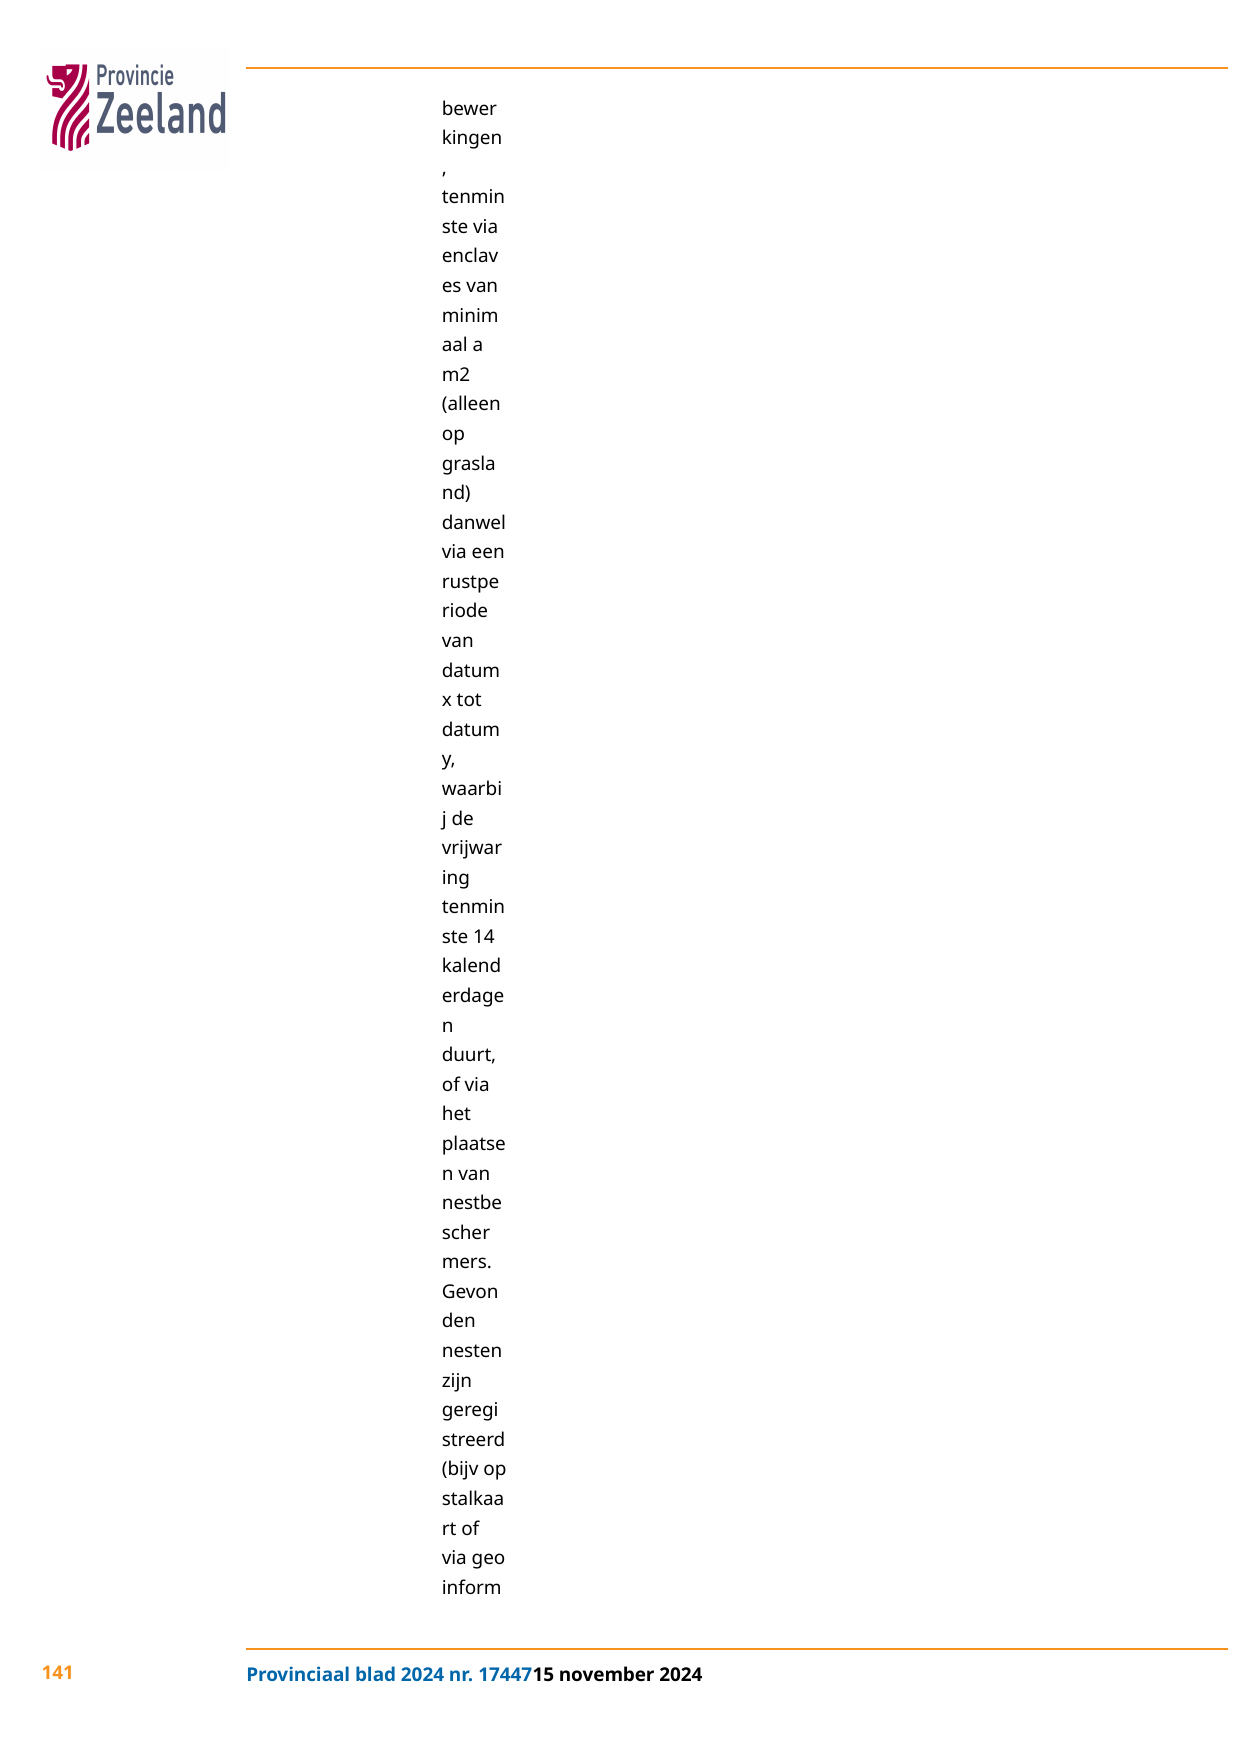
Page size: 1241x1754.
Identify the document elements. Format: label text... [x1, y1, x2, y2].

table_cell [248, 95, 312, 1600]
table_cell [377, 95, 442, 1600]
table_cell [571, 95, 635, 1600]
table_cell [506, 95, 571, 1600]
table_cell [894, 95, 958, 1600]
table_cell [700, 95, 764, 1600]
table_cell bewerkingen, tenminste via enclaves van minimaal a m2 (alleen op grasland) danwel via een rustperiode van datum x tot datum y, waarbij de vrijwaring tenminste 14 kalenderdagen duurt, of via het plaatsen van nestbeschermers. Gevonden nesten zijn geregistreerd (bijv op stalkaart of via geo inform [442, 95, 506, 1600]
table_cell [764, 95, 829, 1600]
picture [41, 47, 231, 172]
table_cell [635, 95, 700, 1600]
table_cell [958, 95, 1022, 1600]
table_cell [1087, 95, 1152, 1600]
table_cell [829, 95, 893, 1600]
table_cell [313, 95, 377, 1600]
table_cell [1023, 95, 1087, 1600]
